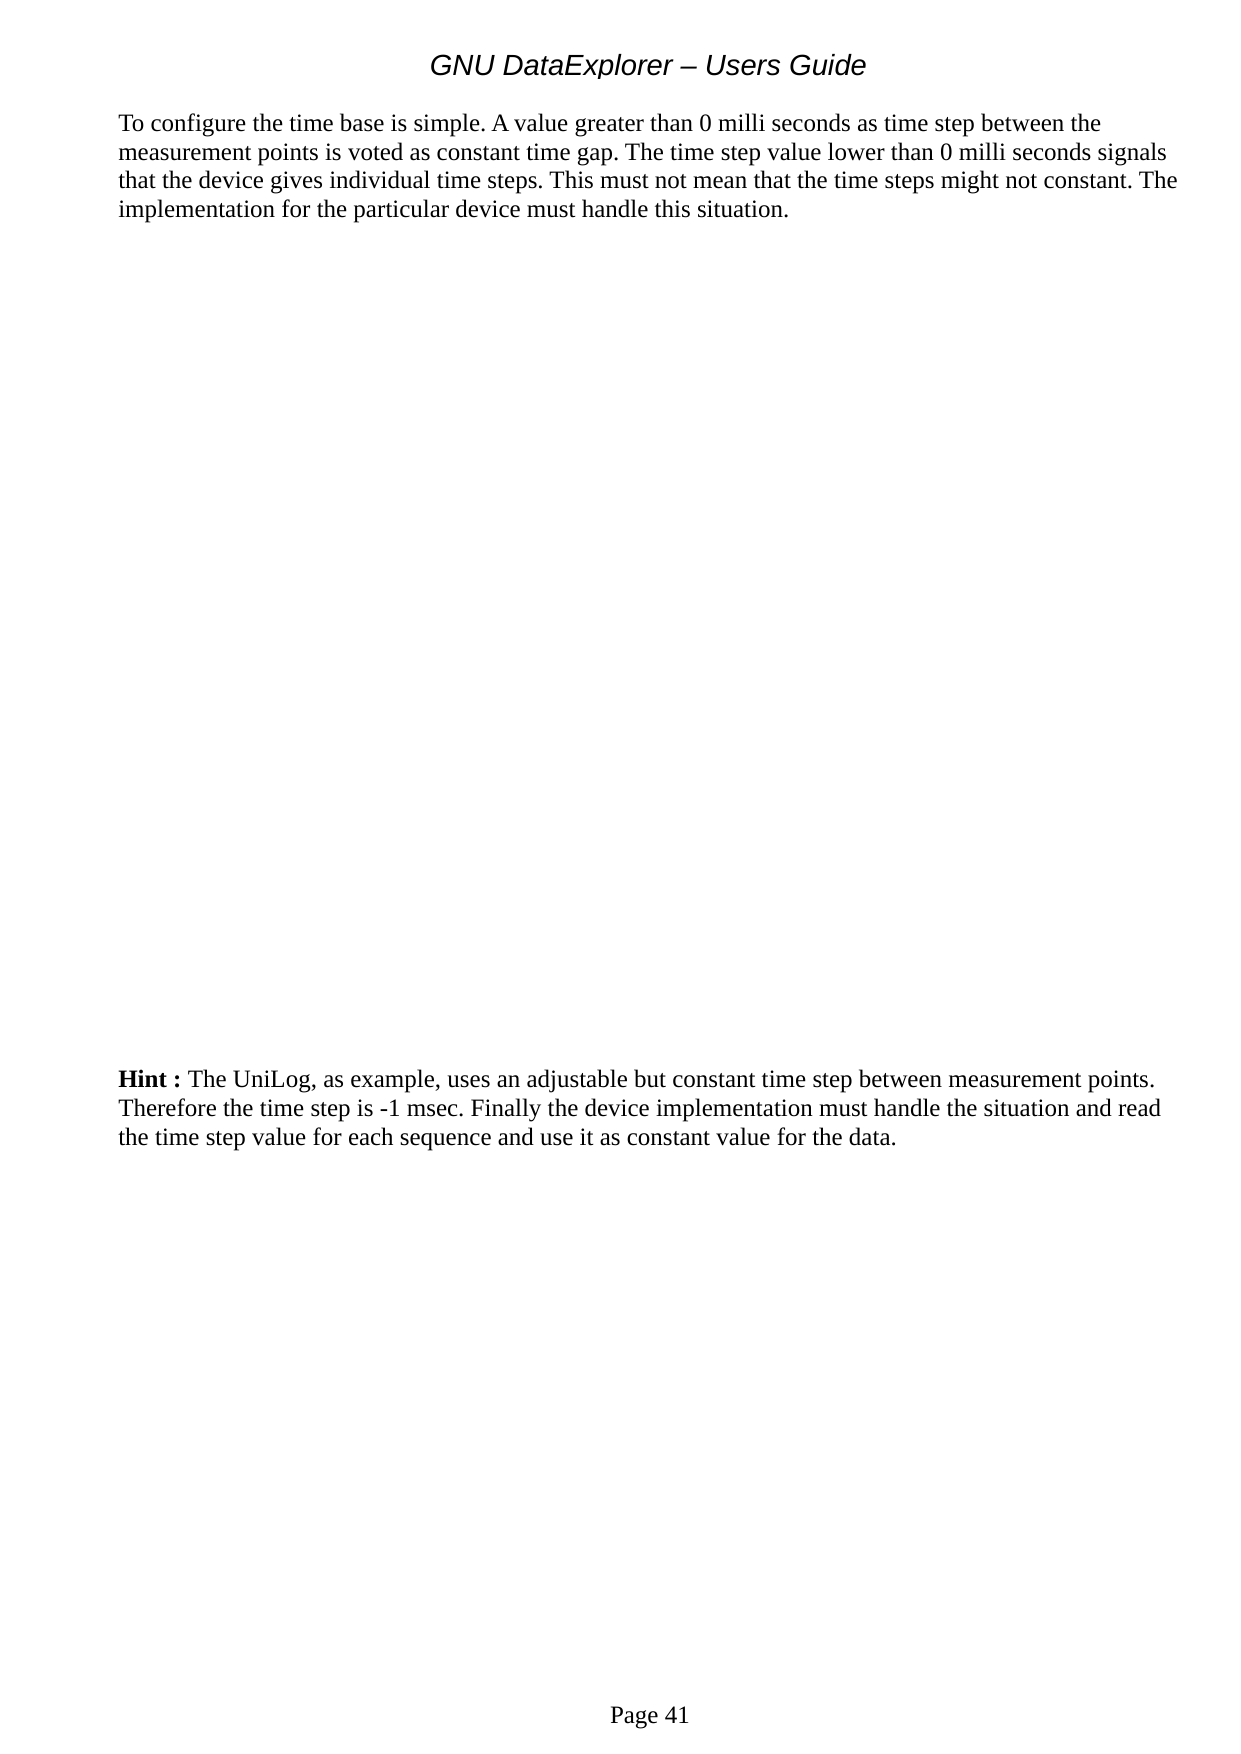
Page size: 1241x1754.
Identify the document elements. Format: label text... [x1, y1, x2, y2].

text To configure the time base is simple. A value greater than 0 milli seconds as time step between the measurement points is voted as constant time gap. The time step value lower than 0 milli seconds signals that the device gives individual time steps. This must not mean that the time steps might not constant. The implementation for the particular device must handle this situation. [118, 108, 1181, 223]
text Hint : The UniLog, as example, uses an adjustable but constant time step between measurement points. Therefore the time step is -1 msec. Finally the device implementation must handle the situation and read the time step value for each sequence and use it as constant value for the data. [118, 1064, 1181, 1151]
